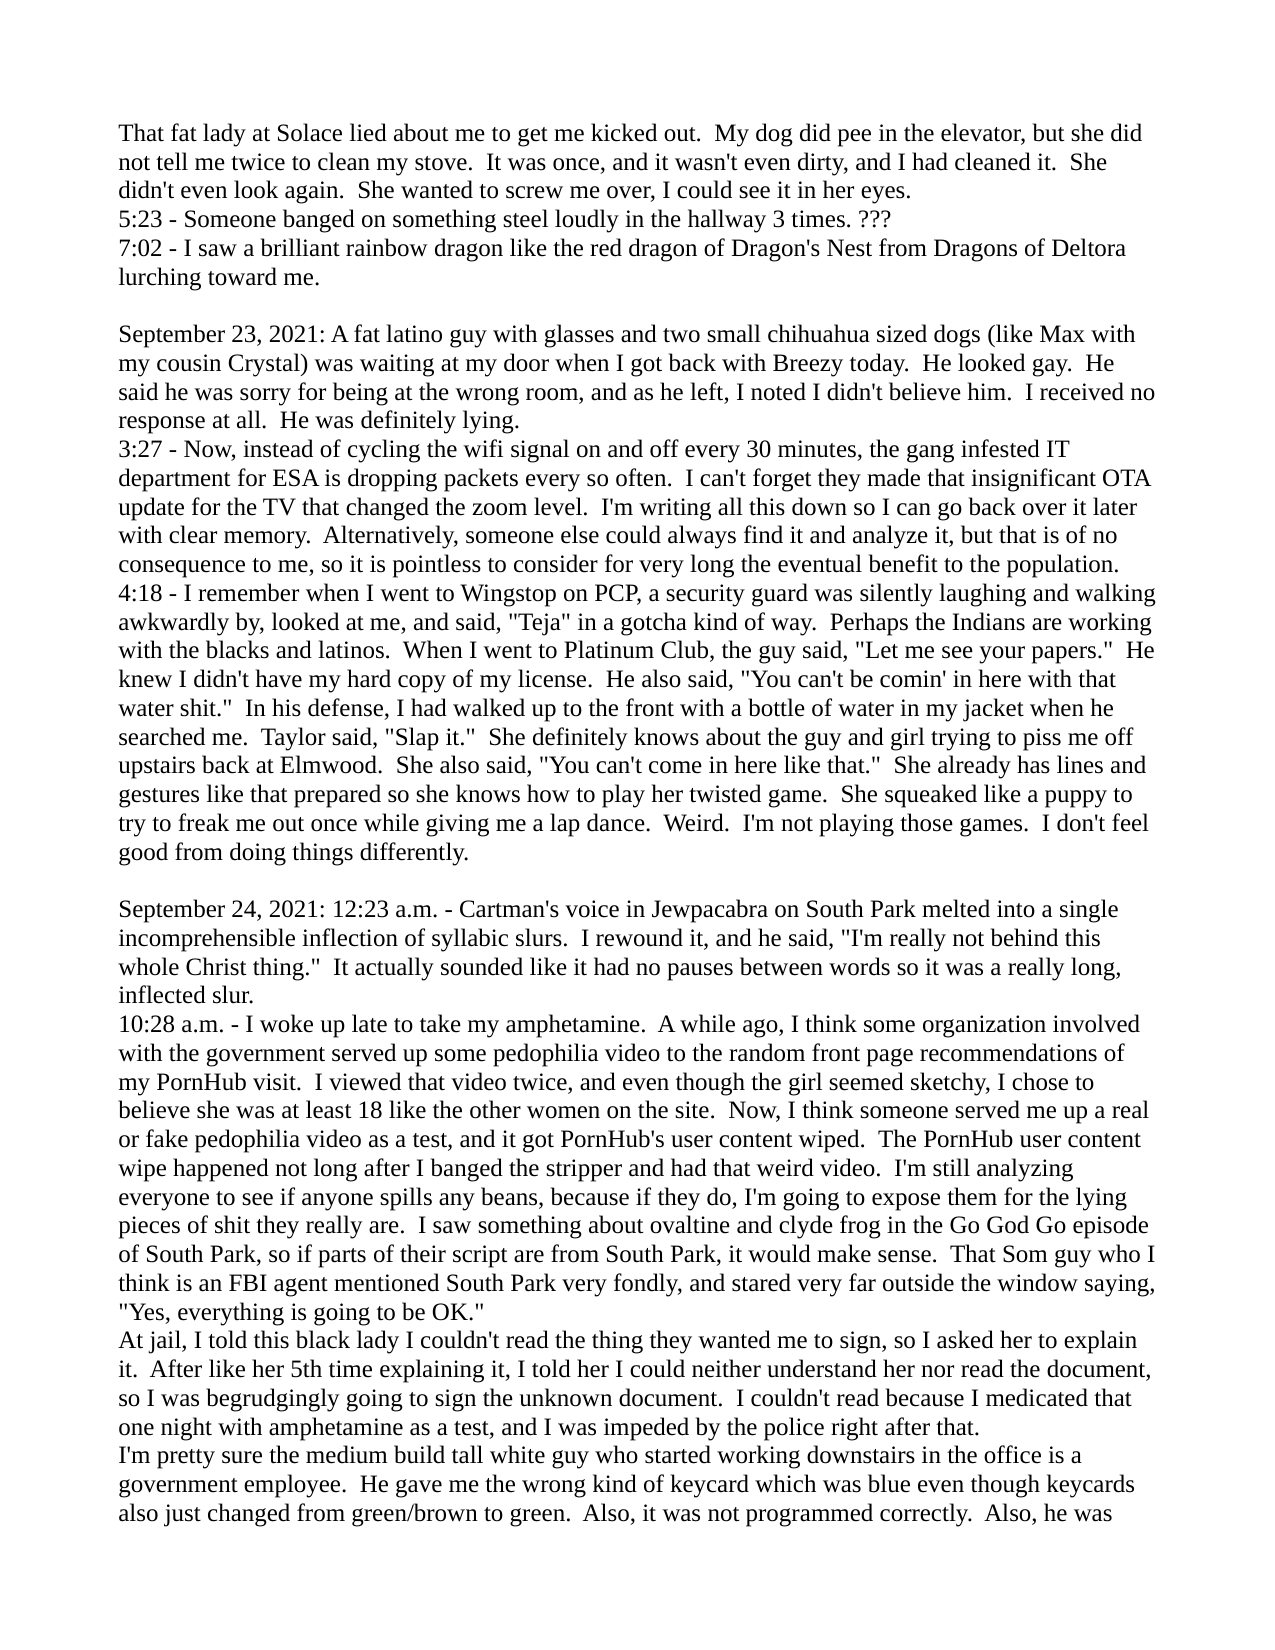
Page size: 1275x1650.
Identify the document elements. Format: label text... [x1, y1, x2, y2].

text I'm pretty sure the medium build tall white guy who started working downstairs in the office is a government employee. He gave me the wrong kind of keycard which was blue even though keycards also just changed from green/brown to green. Also, it was not programmed correctly. Also, he was [118, 1441, 1157, 1527]
text At jail, I told this black lady I couldn't read the thing they wanted me to sign, so I asked her to explain it. After like her 5th time explaining it, I told her I could neither understand her nor read the document, so I was begrudgingly going to sign the unknown document. I couldn't read because I medicated that one night with amphetamine as a test, and I was impeded by the police right after that. [118, 1326, 1157, 1441]
text That fat lady at Solace lied about me to get me kicked out. My dog did pee in the elevator, but she did not tell me twice to clean my stove. It was once, and it wasn't even dirty, and I had cleaned it. She didn't even look again. She wanted to screw me over, I could see it in her eyes. [118, 118, 1157, 204]
text 10:28 a.m. - I woke up late to take my amphetamine. A while ago, I think some organization involved with the government served up some pedophilia video to the random front page recommendations of my PornHub visit. I viewed that video twice, and even though the girl seemed sketchy, I chose to believe she was at least 18 like the other women on the site. Now, I think someone served me up a real or fake pedophilia video as a test, and it got PornHub's user content wiped. The PornHub user content wipe happened not long after I banged the stripper and had that weird video. I'm still analyzing everyone to see if anyone spills any beans, because if they do, I'm going to expose them for the lying pieces of shit they really are. I saw something about ovaltine and clyde frog in the Go God Go episode of South Park, so if parts of their script are from South Park, it would make sense. That Som guy who I think is an FBI agent mentioned South Park very fondly, and stared very far outside the window saying, "Yes, everything is going to be OK." [118, 1009, 1157, 1326]
text 4:18 - I remember when I went to Wingstop on PCP, a security guard was silently laughing and walking awkwardly by, looked at me, and said, "Teja" in a gotcha kind of way. Perhaps the Indians are working with the blacks and latinos. When I went to Platinum Club, the guy said, "Let me see your papers." He knew I didn't have my hard copy of my license. He also said, "You can't be comin' in here with that water shit." In his defense, I had walked up to the front with a bottle of water in my jacket when he searched me. Taylor said, "Slap it." She definitely knows about the guy and girl trying to piss me off upstairs back at Elmwood. She also said, "You can't come in here like that." She already has lines and gestures like that prepared so she knows how to play her twisted game. She squeaked like a puppy to try to freak me out once while giving me a lap dance. Weird. I'm not playing those games. I don't feel good from doing things differently. [118, 578, 1157, 866]
text 3:27 - Now, instead of cycling the wifi signal on and off every 30 minutes, the gang infested IT department for ESA is dropping packets every so often. I can't forget they made that insignificant OTA update for the TV that changed the zoom level. I'm writing all this down so I can go back over it later with clear memory. Alternatively, someone else could always find it and analyze it, but that is of no consequence to me, so it is pointless to consider for very long the eventual benefit to the population. [118, 434, 1157, 578]
text 5:23 - Someone banged on something steel loudly in the hallway 3 times. ??? [118, 204, 1157, 233]
text September 23, 2021: A fat latino guy with glasses and two small chihuahua sized dogs (like Max with my cousin Crystal) was waiting at my door when I got back with Breezy today. He looked gay. He said he was sorry for being at the wrong room, and as he left, I noted I didn't believe him. I received no response at all. He was definitely lying. [118, 319, 1157, 434]
text 7:02 - I saw a brilliant rainbow dragon like the red dragon of Dragon's Nest from Dragons of Deltora lurching toward me. [118, 233, 1157, 291]
text September 24, 2021: 12:23 a.m. - Cartman's voice in Jewpacabra on South Park melted into a single incomprehensible inflection of syllabic slurs. I rewound it, and he said, "I'm really not behind this whole Christ thing." It actually sounded like it had no pauses between words so it was a really long, inflected slur. [118, 894, 1157, 1009]
